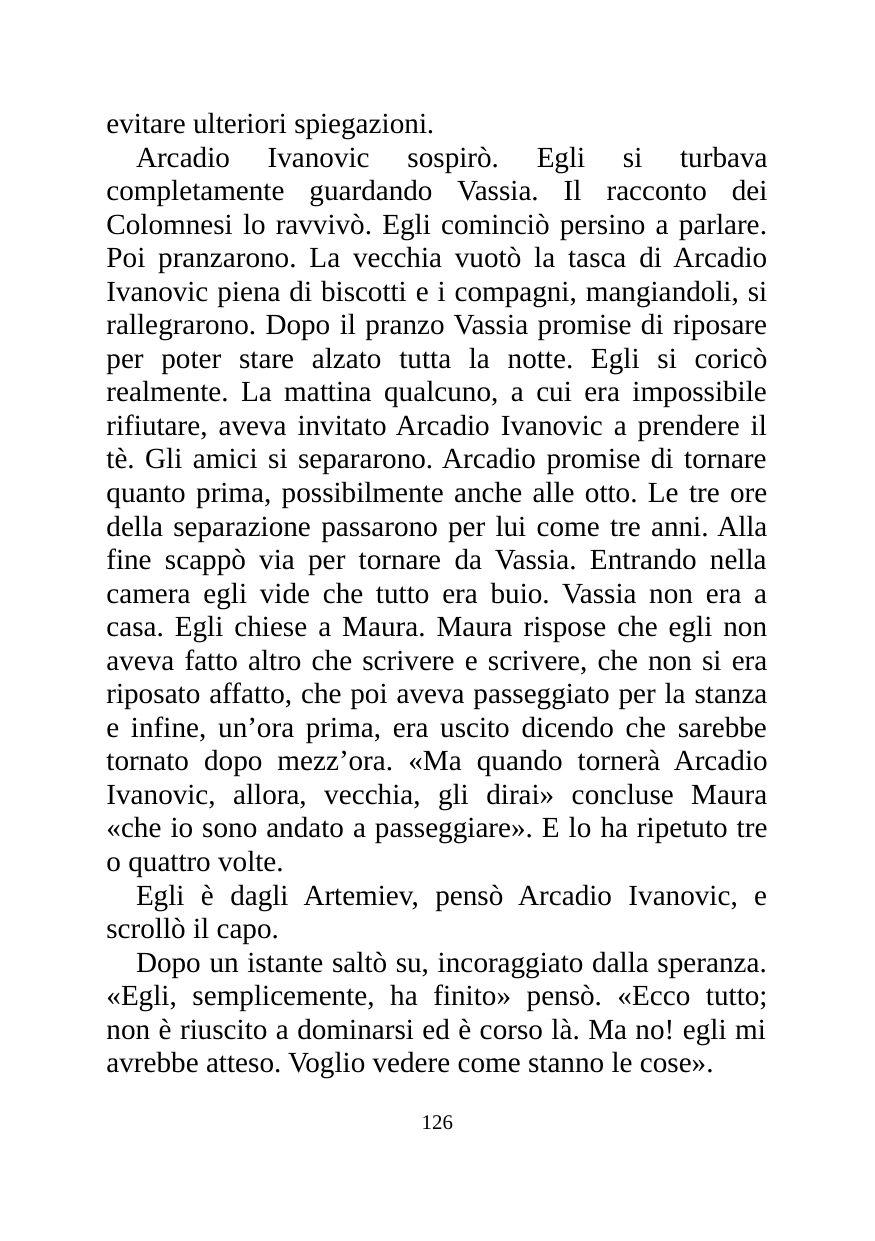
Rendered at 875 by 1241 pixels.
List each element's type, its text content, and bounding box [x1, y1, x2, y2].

text Dopo un istante saltò su, incoraggiato dalla speranza. «Egli, semplicemente, ha finito» pensò. «Ecco tutto; non è riuscito a dominarsi ed è corso là. Ma no! egli mi avrebbe atteso. Voglio vedere come stanno le cose». [106, 945, 768, 1079]
text evitare ulteriori spiegazioni. [106, 106, 768, 140]
text Egli è dagli Artemiev, pensò Arcadio Ivanovic, e scrollò il capo. [106, 878, 768, 945]
text Arcadio Ivanovic sospirò. Egli si turbava completamente guardando Vassia. Il racconto dei Colomnesi lo ravvivò. Egli cominciò persino a parlare. Poi pranzarono. La vecchia vuotò la tasca di Arcadio Ivanovic piena di biscotti e i compagni, mangiandoli, si rallegrarono. Dopo il pranzo Vassia promise di riposare per poter stare alzato tutta la notte. Egli si coricò realmente. La mattina qualcuno, a cui era impossibile rifiutare, aveva invitato Arcadio Ivanovic a prendere il tè. Gli amici si separarono. Arcadio promise di tornare quanto prima, possibilmente anche alle otto. Le tre ore della separazione passarono per lui come tre anni. Alla fine scappò via per tornare da Vassia. Entrando nella camera egli vide che tutto era buio. Vassia non era a casa. Egli chiese a Maura. Maura rispose che egli non aveva fatto altro che scrivere e scrivere, che non si era riposato affatto, che poi aveva passeggiato per la stanza e infine, un’ora prima, era uscito dicendo che sarebbe tornato dopo mezz’ora. «Ma quando tornerà Arcadio Ivanovic, allora, vecchia, gli dirai» concluse Maura «che io sono andato a passeggiare». E lo ha ripetuto tre o quattro volte. [106, 140, 768, 878]
